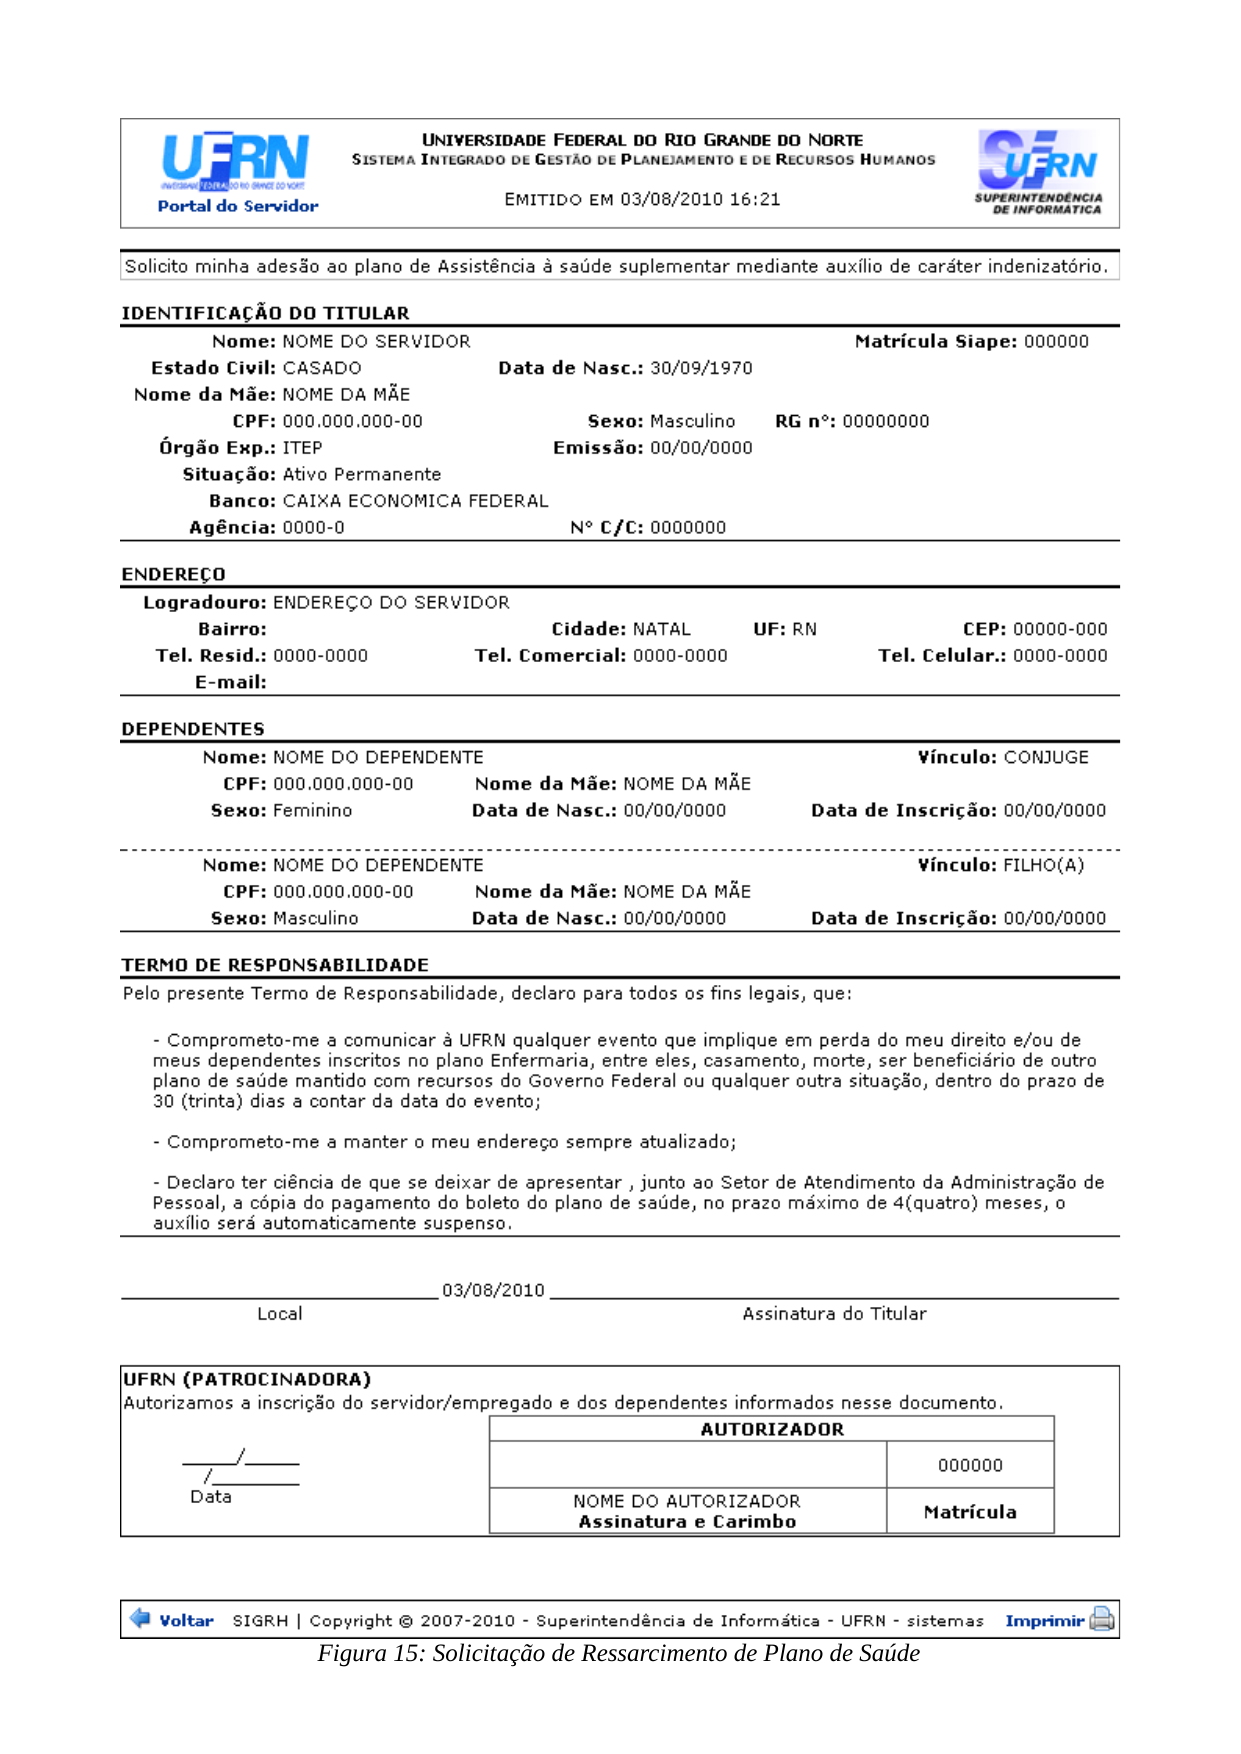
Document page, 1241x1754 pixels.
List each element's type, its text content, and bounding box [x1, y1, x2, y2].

picture [120, 118, 1121, 1639]
text Figura 15: Solicitação de Ressarcimento de Plano de Saúde [120, 1639, 1120, 1667]
